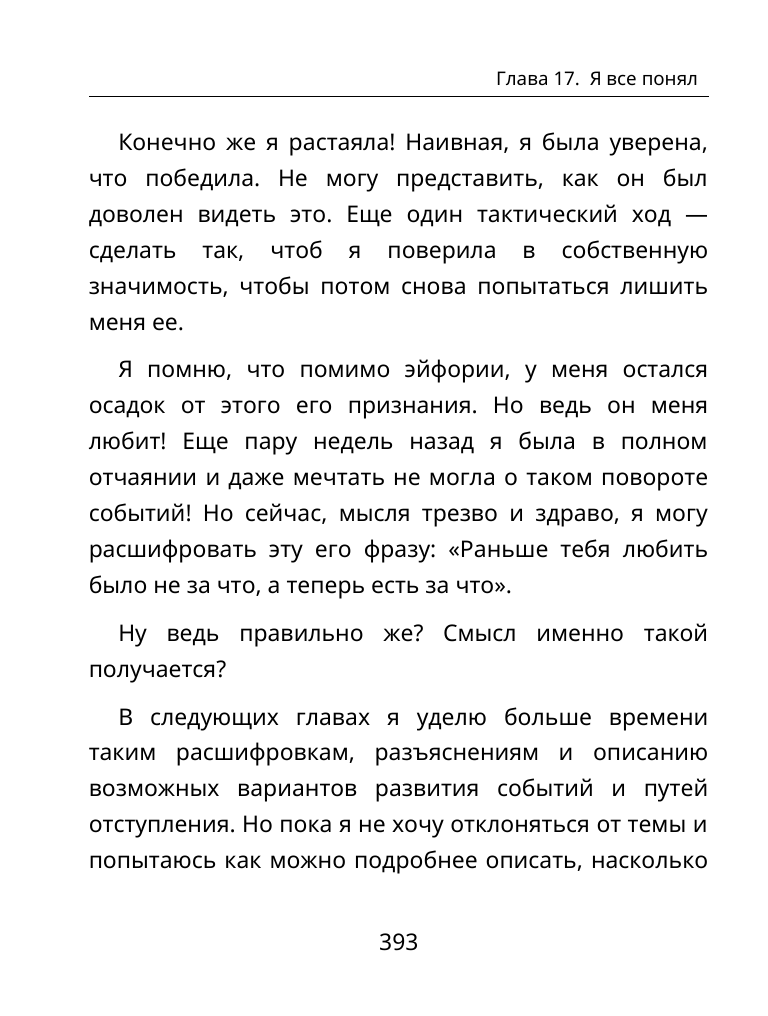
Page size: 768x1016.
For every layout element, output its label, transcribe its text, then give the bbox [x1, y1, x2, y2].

text Я помню, что помимо эйфории, у меня остался осадок от этого его признания. Но ведь он меня любит! Еще пару недель назад я была в полном отчаянии и даже мечтать не могла о таком повороте событий! Но сейчас, мысля трезво и здраво, я могу расшифровать эту его фразу: «Раньше тебя любить было не за что, а теперь есть за что». [88, 353, 709, 600]
text Конечно же я растаяла! Наивная, я была уверена, что победила. Не могу представить, как он был доволен видеть это. Еще один тактический ход — сделать так, чтоб я поверила в собственную значимость, чтобы потом снова попытаться лишить меня ее. [88, 126, 709, 337]
text Ну ведь правильно же? Смысл именно такой получается? [88, 617, 709, 684]
text В следующих главах я уделю больше времени таким расшифровкам, разъяснениям и описанию возможных вариантов развития событий и путей отступления. Но пока я не хочу отклоняться от темы и попытаюсь как можно подробнее описать, насколько [88, 700, 709, 875]
